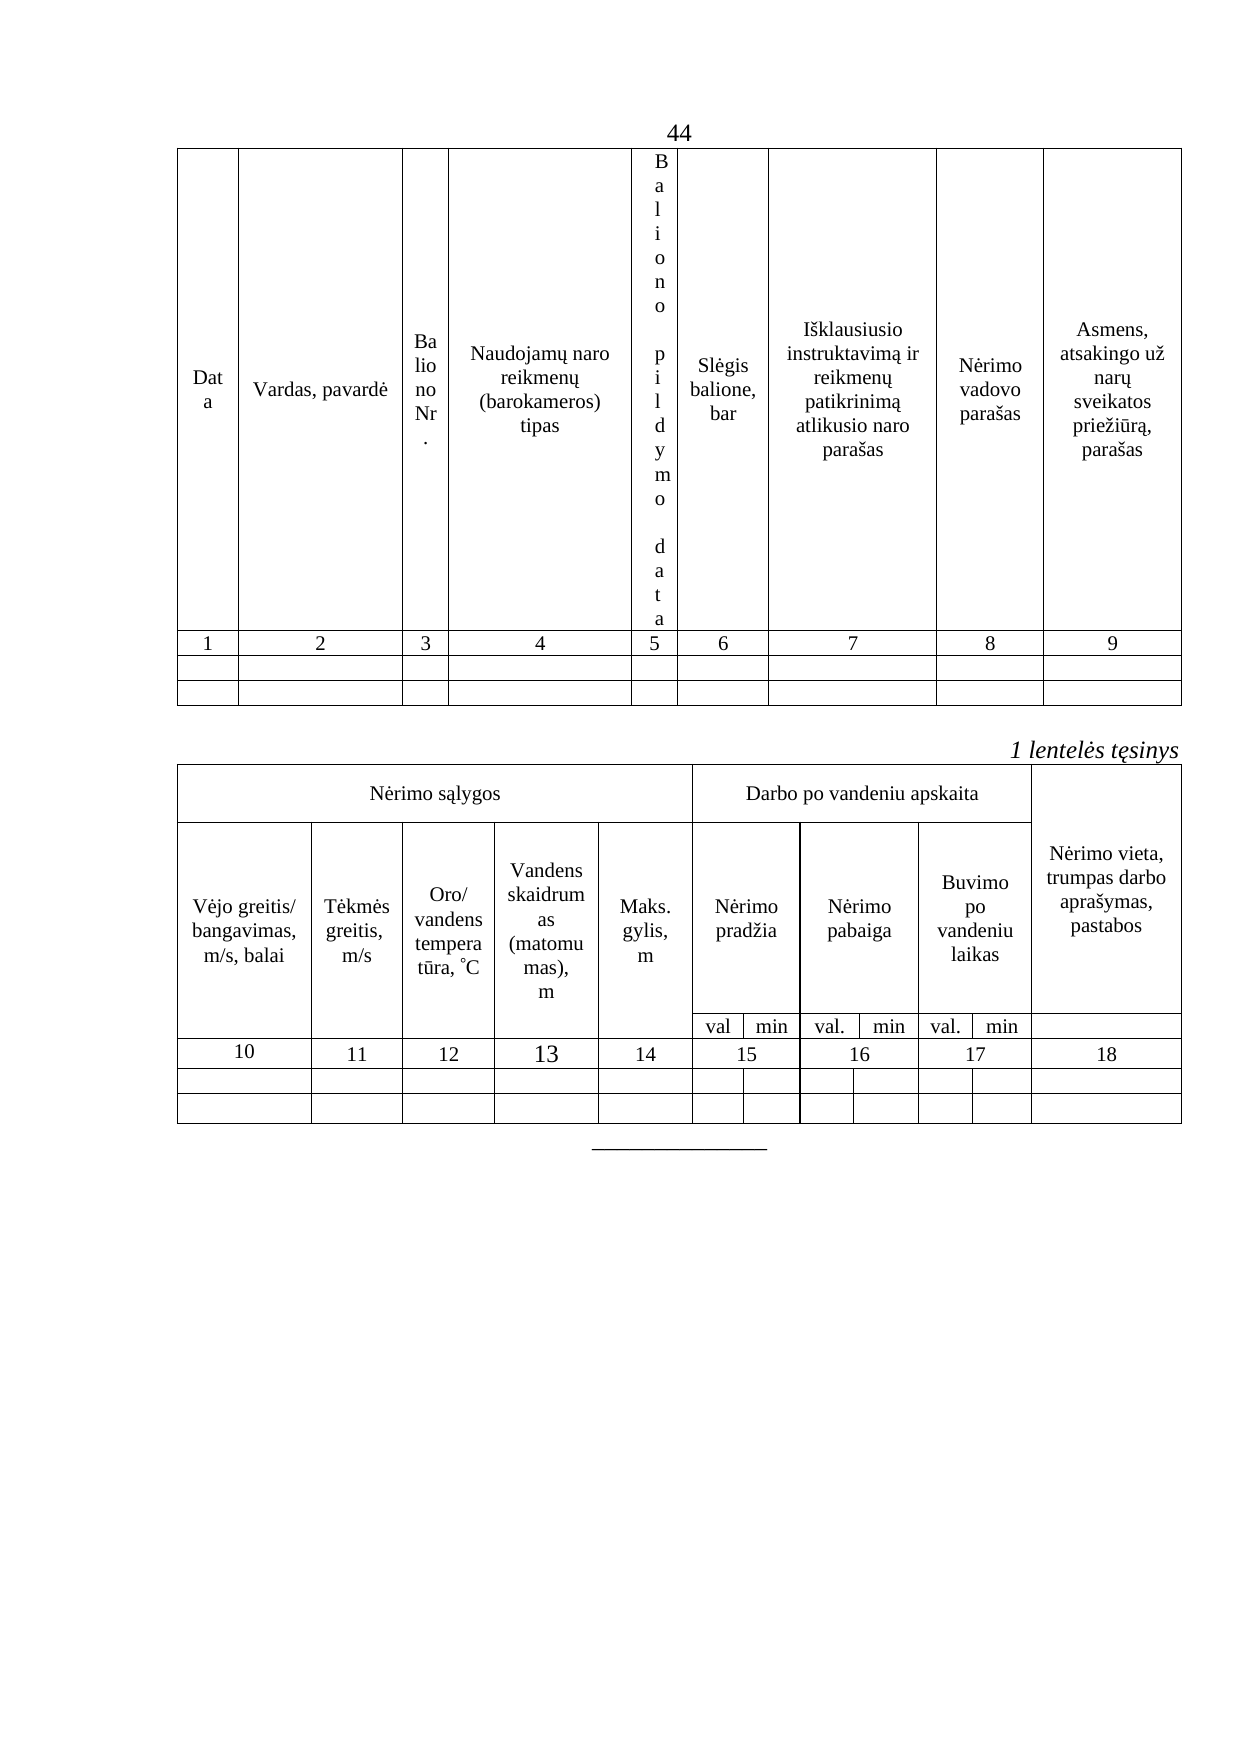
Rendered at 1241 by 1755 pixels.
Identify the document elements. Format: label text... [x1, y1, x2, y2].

table_cell 16 [801, 1039, 918, 1068]
table_cell [973, 1094, 1031, 1123]
table_cell Buvimo po vandeniu laikas [919, 823, 1031, 1013]
table_cell min [860, 1014, 918, 1038]
table_cell [1044, 656, 1181, 680]
table_cell [801, 1094, 853, 1123]
table_cell 4 [449, 631, 631, 655]
table_cell Tėkmės greitis, m/s [312, 823, 402, 1038]
table_cell [178, 681, 238, 705]
table_cell [178, 1069, 311, 1093]
table_cell 9 [1044, 631, 1181, 655]
table_cell 1 [178, 631, 238, 655]
table_header Baliono Nr. [403, 149, 448, 630]
table_header Asmens, atsakingo už narų sveikatos priežiūrą, parašas [1044, 149, 1181, 630]
table_header Nėrimo vieta, trumpas darbo aprašymas, pastabos [1032, 765, 1181, 1013]
table_cell 3 [403, 631, 448, 655]
table_cell [403, 1094, 494, 1123]
table_cell val. [801, 1014, 859, 1038]
table_cell [239, 656, 402, 680]
table_cell [744, 1094, 799, 1123]
table_cell 6 [678, 631, 768, 655]
table_cell Vėjo greitis/ bangavimas, m/s, balai [178, 823, 311, 1038]
table_cell [693, 1069, 743, 1093]
table_cell [495, 1094, 598, 1123]
table_cell Oro/ vandens temperatūra, C [403, 823, 494, 1038]
table_header Išklausiusio instruktavimą ir reikmenų patikrinimą atlikusio naro parašas [769, 149, 936, 630]
table_cell [801, 1069, 853, 1093]
table_header Baliono pildymo data [632, 149, 677, 630]
table_cell val. [919, 1014, 972, 1038]
table_cell 12 [403, 1039, 494, 1068]
table_cell [854, 1094, 918, 1123]
table_cell [1032, 1094, 1181, 1123]
table_cell 17 [919, 1039, 1031, 1068]
table_cell 13 [495, 1039, 598, 1068]
table_cell Maks. gylis, m [599, 823, 692, 1038]
table_cell [919, 1094, 972, 1123]
table_header Darbo po vandeniu apskaita [693, 765, 1031, 822]
table_cell 15 [693, 1039, 799, 1068]
table_header Data [178, 149, 238, 630]
table_cell Nėrimo pabaiga [801, 823, 918, 1013]
table_cell [495, 1069, 598, 1093]
table_cell val [693, 1014, 743, 1038]
table_header Vardas, pavardė [239, 149, 402, 630]
table_cell [632, 681, 677, 705]
table_cell Vandens skaidrumas (matomumas), m [495, 823, 598, 1038]
table_cell [1032, 1069, 1181, 1093]
table_cell 14 [599, 1039, 692, 1068]
table_header Naudojamų naro reikmenų (barokameros) tipas [449, 149, 631, 630]
table_cell [973, 1069, 1031, 1093]
table_header Slėgis balione, bar [678, 149, 768, 630]
table_cell 10 [178, 1039, 311, 1068]
table_cell [693, 1094, 743, 1123]
table_cell 11 [312, 1039, 402, 1068]
table_cell [937, 681, 1043, 705]
table_cell 18 [1032, 1039, 1181, 1068]
table_cell [937, 656, 1043, 680]
table_cell min [973, 1014, 1031, 1038]
text ______________ [177, 1124, 1181, 1153]
table_cell Nėrimo pradžia [693, 823, 799, 1013]
table_cell 8 [937, 631, 1043, 655]
table_cell [854, 1069, 918, 1093]
table_cell [403, 1069, 494, 1093]
table_cell [599, 1094, 692, 1123]
table_cell [449, 656, 631, 680]
table_cell [1044, 681, 1181, 705]
table_cell [403, 656, 448, 680]
table_cell [239, 681, 402, 705]
table_cell 2 [239, 631, 402, 655]
table_cell [678, 656, 768, 680]
table_cell [312, 1069, 402, 1093]
table_cell [599, 1069, 692, 1093]
table_cell min [744, 1014, 799, 1038]
table_cell 7 [769, 631, 936, 655]
table_cell [178, 1094, 311, 1123]
table_cell [769, 656, 936, 680]
table_cell [769, 681, 936, 705]
table_cell [744, 1069, 799, 1093]
text 1 lentelės tęsinys [177, 735, 1181, 764]
table_header Nėrimo vadovo parašas [937, 149, 1043, 630]
table_cell [919, 1069, 972, 1093]
table_cell [632, 656, 677, 680]
table_cell 5 [632, 631, 677, 655]
table_cell [312, 1094, 402, 1123]
table_cell [449, 681, 631, 705]
table_cell [178, 656, 238, 680]
table_cell [1032, 1014, 1181, 1038]
table_cell [403, 681, 448, 705]
table_header Nėrimo sąlygos [178, 765, 692, 822]
table_cell [678, 681, 768, 705]
